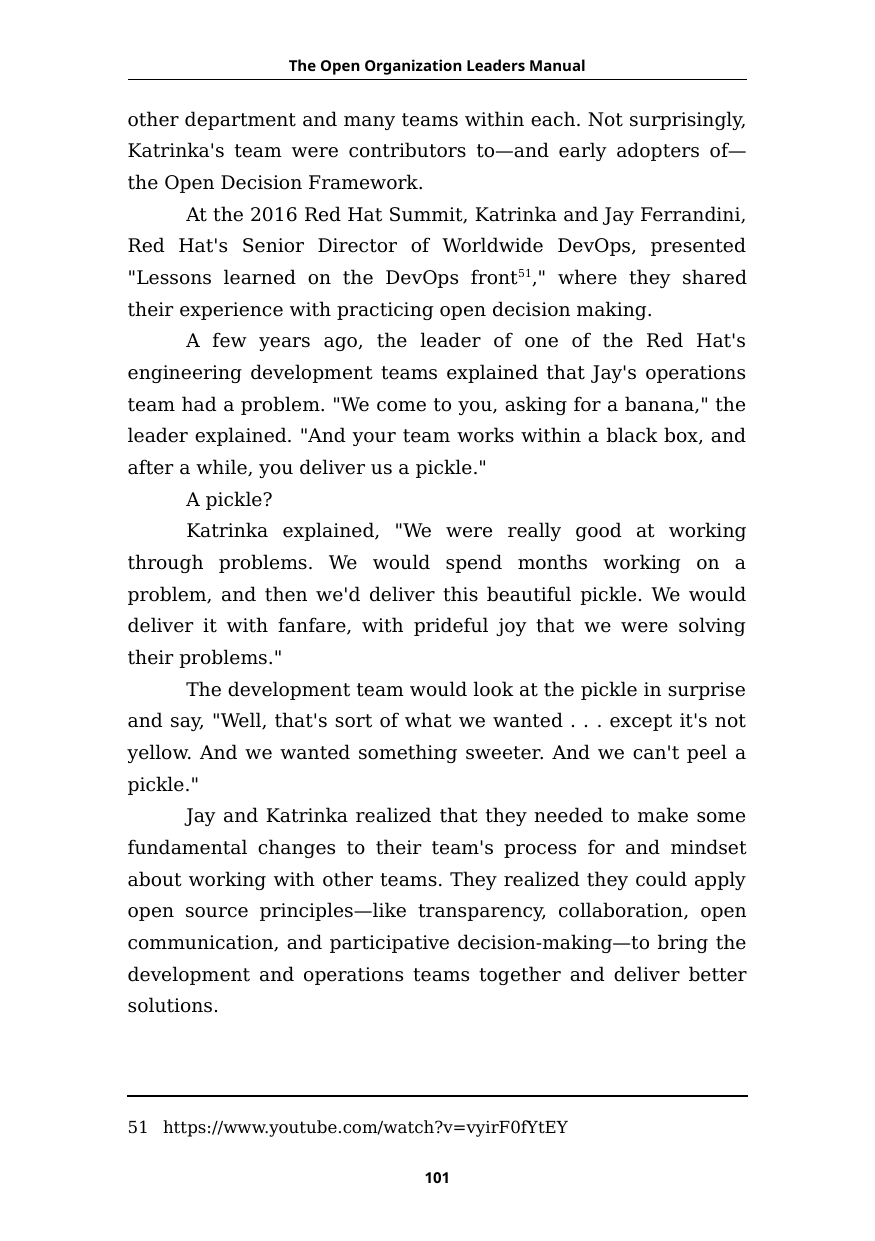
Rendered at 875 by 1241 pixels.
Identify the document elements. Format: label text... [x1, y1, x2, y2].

text The development team would look at the pickle in surprise and say, "Well, that's sort of what we wanted . . . except it's not yellow. And we wanted something sweeter. And we can't peel a pickle." [127, 679, 747, 796]
text Jay and Katrinka realized that they needed to make some fundamental changes to their team's process for and mindset about working with other teams. They realized they could apply open source principles—like transparency, collaboration, open communication, and participative decision-making—to bring the development and operations teams together and deliver better solutions. [127, 805, 747, 1017]
text https://www.youtube.com/watch?v=vyirF0fYtEY [127, 1118, 747, 1138]
text other department and many teams within each. Not surprisingly, Katrinka's team were contributors to—and early adopters of—the Open Decision Framework. [127, 109, 747, 194]
text Katrinka explained, "We were really good at working through problems. We would spend months working on a problem, and then we'd deliver this beautiful pickle. We would deliver it with fanfare, with prideful joy that we were solving their problems." [127, 520, 747, 669]
text A few years ago, the leader of one of the Red Hat's engineering development teams explained that Jay's operations team had a problem. "We come to you, asking for a banana," the leader explained. "And your team works within a black box, and after a while, you deliver us a pickle." [127, 330, 747, 479]
text A pickle? [127, 489, 747, 511]
text At the 2016 Red Hat Summit, Katrinka and Jay Ferrandini, Red Hat's Senior Director of Worldwide DevOps, presented "Lessons learned on the DevOps front," where they shared their experience with practicing open decision making. [127, 204, 747, 321]
